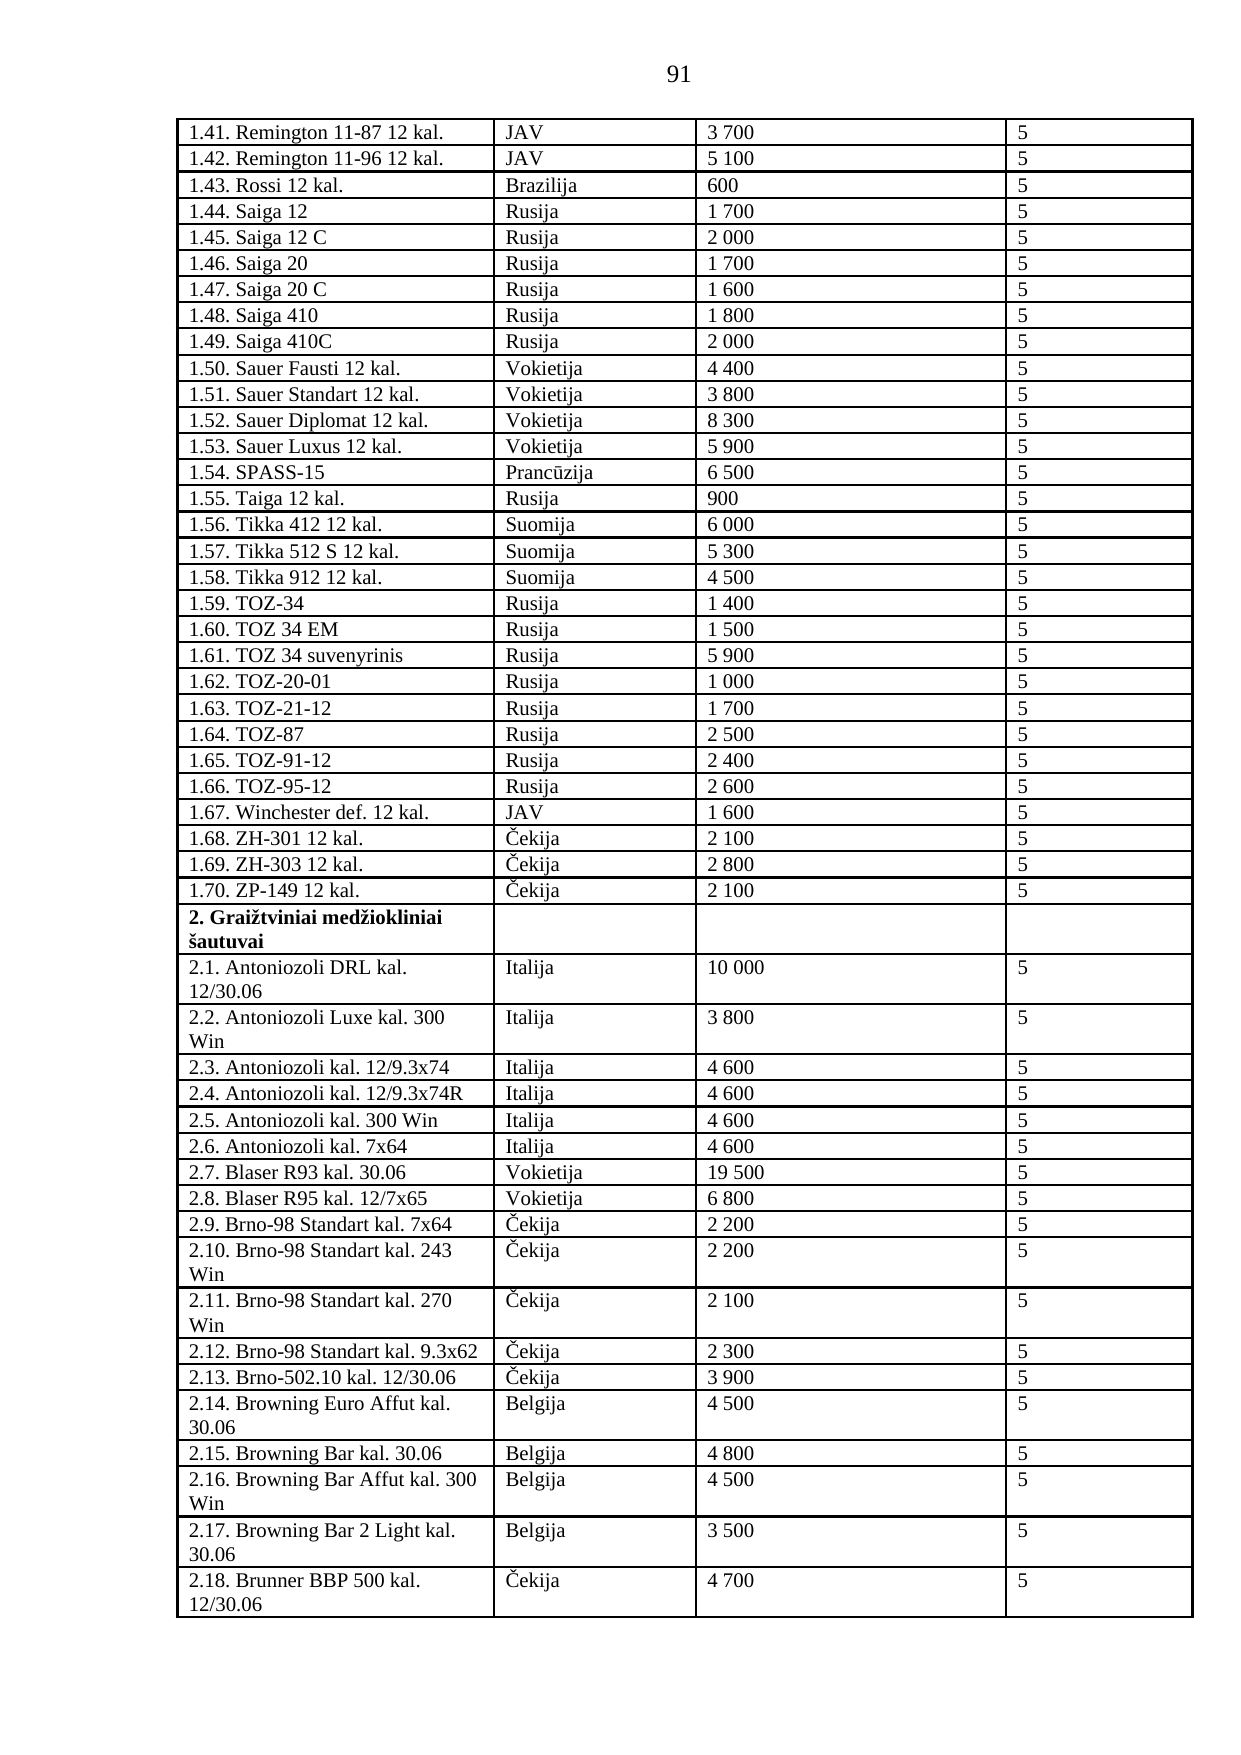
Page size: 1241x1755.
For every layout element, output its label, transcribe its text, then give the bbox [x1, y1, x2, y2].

table_cell 1.59. TOZ-34 [179, 591, 493, 615]
table_cell 2.4. Antoniozoli kal. 12/9.3x74R [179, 1081, 493, 1105]
table_cell 4 600 [697, 1108, 1005, 1132]
table_cell 5 [1007, 199, 1191, 223]
table_cell 2.14. Browning Euro Affut kal. 30.06 [179, 1391, 493, 1439]
table_cell 3 800 [697, 1005, 1005, 1053]
table_cell 2.16. Browning Bar Affut kal. 300 Win [179, 1467, 493, 1515]
table_cell 5 [1007, 826, 1191, 850]
table_cell 5 900 [697, 643, 1005, 667]
table_cell 5 [1007, 722, 1191, 746]
table_cell Belgija [495, 1441, 695, 1465]
table_cell 5 900 [697, 434, 1005, 458]
table_cell 4 500 [697, 565, 1005, 589]
table_cell 2 000 [697, 329, 1005, 353]
table_cell Čekija [495, 852, 695, 876]
table_cell 5 [1007, 460, 1191, 484]
table_cell 2.2. Antoniozoli Luxe kal. 300 Win [179, 1005, 493, 1053]
table_cell JAV [495, 146, 695, 170]
table_cell 5 [1007, 408, 1191, 432]
table_cell 2 100 [697, 826, 1005, 850]
table_cell Vokietija [495, 408, 695, 432]
table_cell 5 [1007, 1467, 1191, 1515]
table_cell 5 [1007, 748, 1191, 772]
table_cell Rusija [495, 303, 695, 327]
table_cell 5 [1007, 1568, 1191, 1616]
table_cell 1.70. ZP-149 12 kal. [179, 879, 493, 902]
table_cell JAV [495, 120, 695, 144]
table_cell 10 000 [697, 955, 1005, 1003]
table_cell 4 700 [697, 1568, 1005, 1616]
table_cell 2.6. Antoniozoli kal. 7x64 [179, 1134, 493, 1158]
table_cell 1.55. Taiga 12 kal. [179, 486, 493, 510]
table_cell 1.69. ZH-303 12 kal. [179, 852, 493, 876]
table_cell Čekija [495, 826, 695, 850]
table_cell 6 000 [697, 513, 1005, 536]
table_cell 5 [1007, 356, 1191, 379]
table_cell 5 [1007, 1518, 1191, 1566]
table_cell 3 500 [697, 1518, 1005, 1566]
table_cell 5 300 [697, 539, 1005, 563]
table_cell 5 100 [697, 146, 1005, 170]
table_cell 3 800 [697, 382, 1005, 406]
table_cell Belgija [495, 1467, 695, 1515]
table_cell 1 400 [697, 591, 1005, 615]
table_cell 5 [1007, 225, 1191, 249]
table_cell 5 [1007, 251, 1191, 275]
table_cell 4 800 [697, 1441, 1005, 1465]
table_cell 1.65. TOZ-91-12 [179, 748, 493, 772]
table_cell Rusija [495, 722, 695, 746]
table_cell 2.13. Brno-502.10 kal. 12/30.06 [179, 1365, 493, 1389]
table_cell 4 400 [697, 356, 1005, 379]
table_cell 8 300 [697, 408, 1005, 432]
table_cell 2.10. Brno-98 Standart kal. 243 Win [179, 1238, 493, 1286]
table_cell 5 [1007, 382, 1191, 406]
table_cell 5 [1007, 1289, 1191, 1337]
table_cell 1.60. TOZ 34 EM [179, 617, 493, 641]
table_cell 5 [1007, 617, 1191, 641]
table_cell 4 600 [697, 1081, 1005, 1105]
table_cell 5 [1007, 852, 1191, 876]
table_cell Vokietija [495, 434, 695, 458]
table_cell 5 [1007, 774, 1191, 798]
table_cell 1.46. Saiga 20 [179, 251, 493, 275]
table_cell 5 [1007, 1160, 1191, 1184]
table_cell 19 500 [697, 1160, 1005, 1184]
table_cell 1.68. ZH-301 12 kal. [179, 826, 493, 850]
table_cell 5 [1007, 1081, 1191, 1105]
table_cell [1007, 905, 1191, 953]
table_cell 900 [697, 486, 1005, 510]
table_cell 2 800 [697, 852, 1005, 876]
table_cell Italija [495, 1108, 695, 1132]
table_cell Rusija [495, 277, 695, 301]
table_cell 2 500 [697, 722, 1005, 746]
table_cell 1.49. Saiga 410C [179, 329, 493, 353]
table_cell 1 000 [697, 669, 1005, 693]
table_cell 5 [1007, 173, 1191, 197]
table_cell 4 500 [697, 1467, 1005, 1515]
table_cell Italija [495, 1081, 695, 1105]
table_cell 1 700 [697, 199, 1005, 223]
table_cell Brazilija [495, 173, 695, 197]
table_cell 1.54. SPASS-15 [179, 460, 493, 484]
table_cell 6 800 [697, 1186, 1005, 1210]
table_cell 5 [1007, 434, 1191, 458]
table_cell 1.48. Saiga 410 [179, 303, 493, 327]
table_cell 3 700 [697, 120, 1005, 144]
table_cell 2 200 [697, 1212, 1005, 1236]
table_cell 1.45. Saiga 12 C [179, 225, 493, 249]
table_cell 5 [1007, 1391, 1191, 1439]
table_cell 1 600 [697, 277, 1005, 301]
table_cell 2 300 [697, 1339, 1005, 1363]
table_cell Rusija [495, 225, 695, 249]
table_cell Rusija [495, 669, 695, 693]
table_cell 5 [1007, 486, 1191, 510]
table_cell 1.56. Tikka 412 12 kal. [179, 513, 493, 536]
table_cell 1.67. Winchester def. 12 kal. [179, 800, 493, 824]
table_cell 1.52. Sauer Diplomat 12 kal. [179, 408, 493, 432]
table_cell 1.43. Rossi 12 kal. [179, 173, 493, 197]
table_cell 5 [1007, 146, 1191, 170]
table_cell 5 [1007, 1365, 1191, 1389]
table_cell 2.5. Antoniozoli kal. 300 Win [179, 1108, 493, 1132]
table_cell 2.3. Antoniozoli kal. 12/9.3x74 [179, 1055, 493, 1079]
table_cell 1.63. TOZ-21-12 [179, 695, 493, 719]
table_cell Vokietija [495, 356, 695, 379]
table_cell Čekija [495, 1568, 695, 1616]
table_cell 5 [1007, 1186, 1191, 1210]
table_cell 2.17. Browning Bar 2 Light kal. 30.06 [179, 1518, 493, 1566]
table_cell 1 700 [697, 251, 1005, 275]
table_cell 5 [1007, 879, 1191, 902]
table_cell Vokietija [495, 1186, 695, 1210]
table_cell 2 100 [697, 879, 1005, 902]
table_cell 5 [1007, 669, 1191, 693]
table_cell 1.44. Saiga 12 [179, 199, 493, 223]
table_cell 6 500 [697, 460, 1005, 484]
table_cell 5 [1007, 539, 1191, 563]
table_cell 5 [1007, 955, 1191, 1003]
table_cell Čekija [495, 879, 695, 902]
table_cell 2.1. Antoniozoli DRL kal. 12/30.06 [179, 955, 493, 1003]
table_cell 2 200 [697, 1238, 1005, 1286]
table_cell 2.15. Browning Bar kal. 30.06 [179, 1441, 493, 1465]
table_cell 1.62. TOZ-20-01 [179, 669, 493, 693]
table_cell Belgija [495, 1391, 695, 1439]
table_cell 1.47. Saiga 20 C [179, 277, 493, 301]
table_cell Čekija [495, 1238, 695, 1286]
table_cell Rusija [495, 486, 695, 510]
table_cell 2.11. Brno-98 Standart kal. 270 Win [179, 1289, 493, 1337]
table_cell 5 [1007, 1005, 1191, 1053]
table_cell 5 [1007, 277, 1191, 301]
table_cell 2 400 [697, 748, 1005, 772]
table_cell Rusija [495, 591, 695, 615]
table_cell 2.12. Brno-98 Standart kal. 9.3x62 [179, 1339, 493, 1363]
table_cell 5 [1007, 1238, 1191, 1286]
table_cell Rusija [495, 748, 695, 772]
table_cell 1.50. Sauer Fausti 12 kal. [179, 356, 493, 379]
table_cell 2 000 [697, 225, 1005, 249]
table_cell Čekija [495, 1365, 695, 1389]
table_cell Rusija [495, 617, 695, 641]
table_cell 4 600 [697, 1055, 1005, 1079]
table_cell 1 800 [697, 303, 1005, 327]
table_cell 1.41. Remington 11-87 12 kal. [179, 120, 493, 144]
table_cell 5 [1007, 565, 1191, 589]
table_cell 1.57. Tikka 512 S 12 kal. [179, 539, 493, 563]
table_cell 2.8. Blaser R95 kal. 12/7x65 [179, 1186, 493, 1210]
table_cell 1.64. TOZ-87 [179, 722, 493, 746]
table_cell 5 [1007, 591, 1191, 615]
table_cell 2.9. Brno-98 Standart kal. 7x64 [179, 1212, 493, 1236]
table_cell Italija [495, 1055, 695, 1079]
table_cell 5 [1007, 303, 1191, 327]
table_cell Rusija [495, 329, 695, 353]
table_cell 5 [1007, 800, 1191, 824]
table_cell 5 [1007, 1108, 1191, 1132]
table_cell Čekija [495, 1289, 695, 1337]
table_cell Rusija [495, 695, 695, 719]
table_cell 5 [1007, 120, 1191, 144]
table_cell 5 [1007, 513, 1191, 536]
table_cell [697, 905, 1005, 953]
table_cell 5 [1007, 695, 1191, 719]
table_cell 5 [1007, 1055, 1191, 1079]
table_cell 1.66. TOZ-95-12 [179, 774, 493, 798]
table_cell Italija [495, 955, 695, 1003]
table_cell 1.58. Tikka 912 12 kal. [179, 565, 493, 589]
table_cell 4 500 [697, 1391, 1005, 1439]
table_cell 5 [1007, 1339, 1191, 1363]
table_cell 2.18. Brunner BBP 500 kal. 12/30.06 [179, 1568, 493, 1616]
table_cell 2. Graižtviniai medžiokliniai šautuvai [179, 905, 493, 953]
table_cell Italija [495, 1005, 695, 1053]
table_cell 1.61. TOZ 34 suvenyrinis [179, 643, 493, 667]
table_cell 2 100 [697, 1289, 1005, 1337]
table_cell Suomija [495, 565, 695, 589]
table_cell [495, 905, 695, 953]
table_cell 1 700 [697, 695, 1005, 719]
table_cell Rusija [495, 199, 695, 223]
table_cell JAV [495, 800, 695, 824]
table_cell Vokietija [495, 1160, 695, 1184]
table_cell 5 [1007, 1441, 1191, 1465]
table_cell Rusija [495, 774, 695, 798]
table_cell 1 500 [697, 617, 1005, 641]
table_cell 1 600 [697, 800, 1005, 824]
table_cell 5 [1007, 643, 1191, 667]
table_cell 1.53. Sauer Luxus 12 kal. [179, 434, 493, 458]
table_cell Italija [495, 1134, 695, 1158]
table_cell Rusija [495, 251, 695, 275]
table_cell 4 600 [697, 1134, 1005, 1158]
table_cell Čekija [495, 1212, 695, 1236]
table_cell 5 [1007, 329, 1191, 353]
table_cell 5 [1007, 1212, 1191, 1236]
table_cell 1.51. Sauer Standart 12 kal. [179, 382, 493, 406]
table_cell Prancūzija [495, 460, 695, 484]
table_cell Rusija [495, 643, 695, 667]
table_cell 5 [1007, 1134, 1191, 1158]
table_cell 1.42. Remington 11-96 12 kal. [179, 146, 493, 170]
table_cell Suomija [495, 513, 695, 536]
table_cell 2 600 [697, 774, 1005, 798]
table_cell 600 [697, 173, 1005, 197]
table_cell Vokietija [495, 382, 695, 406]
table_cell Suomija [495, 539, 695, 563]
table_cell Belgija [495, 1518, 695, 1566]
table_cell 2.7. Blaser R93 kal. 30.06 [179, 1160, 493, 1184]
table_cell Čekija [495, 1339, 695, 1363]
table_cell 3 900 [697, 1365, 1005, 1389]
